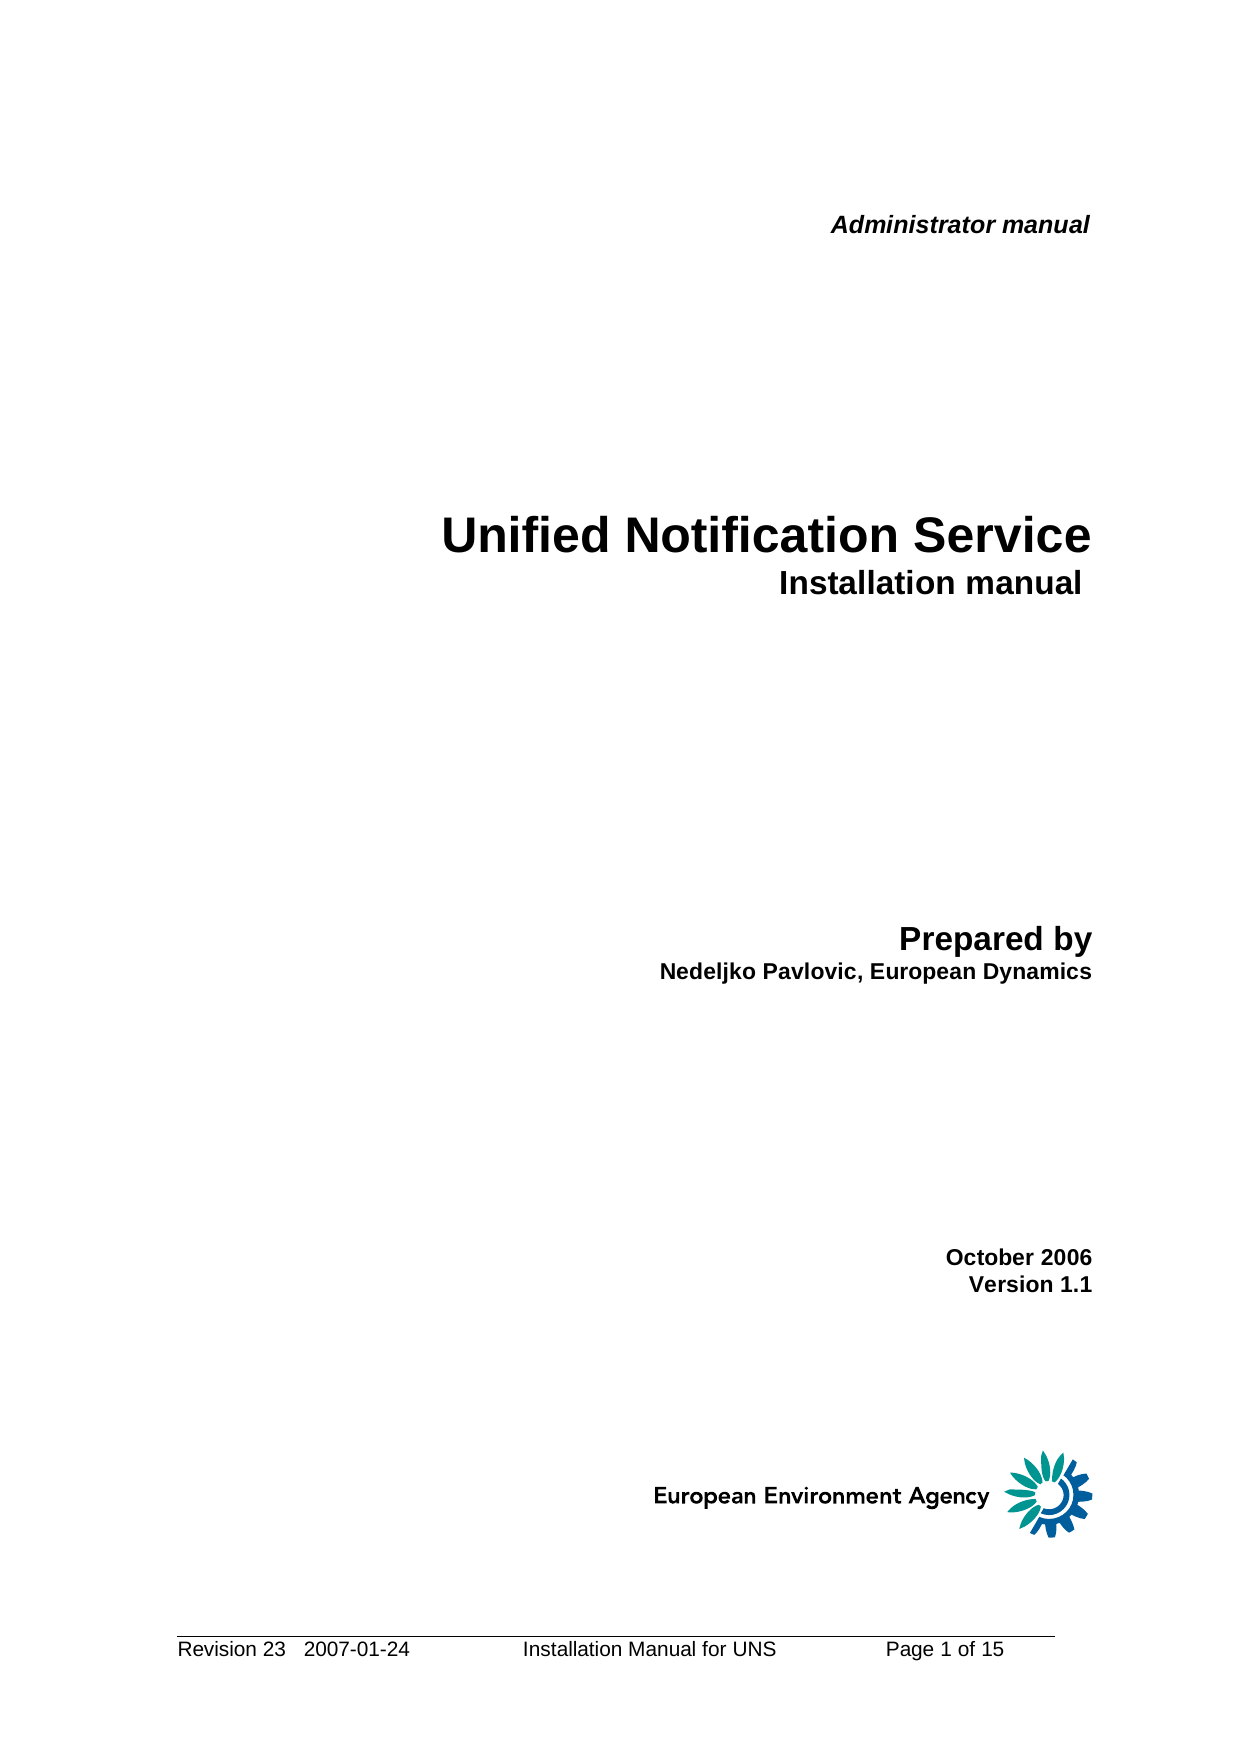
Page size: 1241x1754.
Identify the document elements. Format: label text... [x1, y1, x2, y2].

title Version 1.1 [177, 1271, 1092, 1298]
title October 2006 [177, 1244, 1092, 1271]
title Installation manual [177, 563, 1092, 602]
title Unified Notification Service [177, 506, 1092, 563]
title Prepared by [177, 919, 1092, 957]
text Administrator manual [177, 210, 1092, 239]
title Nedeljko Pavlovic, European Dynamics [177, 957, 1092, 984]
